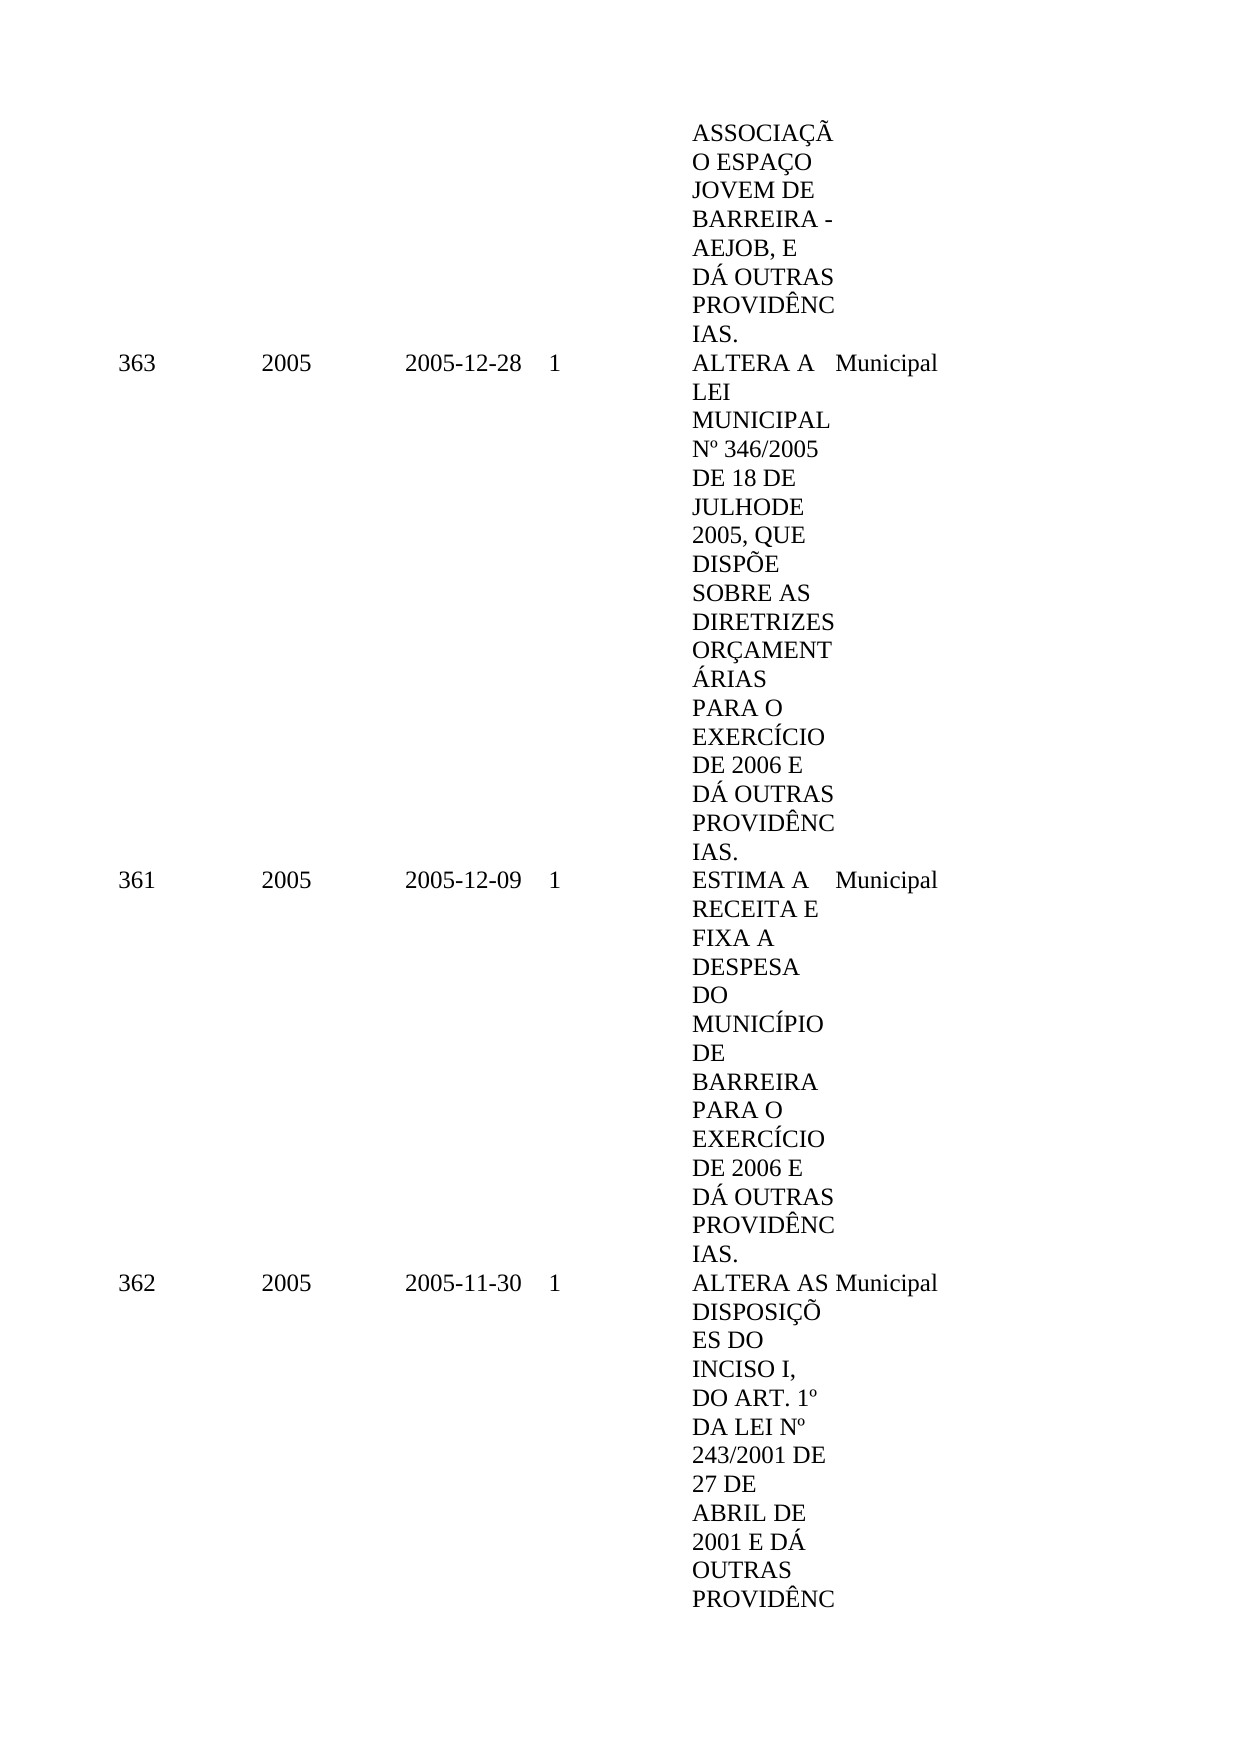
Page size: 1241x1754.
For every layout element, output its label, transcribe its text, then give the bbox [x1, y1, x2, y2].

table_cell [979, 866, 1122, 1268]
table_cell 363 [118, 348, 261, 866]
table_cell 2005-12-09 [405, 866, 548, 1268]
table_cell 2005 [261, 348, 405, 866]
table_cell Municipal [835, 1268, 979, 1613]
table_cell [548, 118, 692, 348]
table_cell [261, 118, 405, 348]
table_cell 1 [548, 1268, 692, 1613]
table_cell 2005 [261, 1268, 405, 1613]
table_cell 1 [548, 866, 692, 1268]
table_cell 2005-12-28 [405, 348, 548, 866]
table_cell 1 [548, 348, 692, 866]
table_cell Municipal [835, 348, 979, 866]
table_cell 361 [118, 866, 261, 1268]
table_cell [979, 348, 1122, 866]
table_cell 2005 [261, 866, 405, 1268]
table_cell 362 [118, 1268, 261, 1613]
table_cell [979, 1268, 1122, 1613]
table_cell [118, 118, 261, 348]
table_cell ASSOCIAÇÃO ESPAÇO JOVEM DE BARREIRA -AEJOB, E DÁ OUTRAS PROVIDÊNCIAS. [692, 118, 835, 348]
table_cell Municipal [835, 866, 979, 1268]
table_cell ALTERA AS DISPOSIÇÕES DO INCISO I, DO ART. 1º DA LEI Nº 243/2001 DE 27 DE ABRIL DE 2001 E DÁ OUTRAS PROVIDÊNC [692, 1268, 835, 1613]
table_cell [979, 118, 1122, 348]
table_cell ALTERA A LEI MUNICIPAL Nº 346/2005 DE 18 DE JULHODE 2005, QUE DISPÕE SOBRE AS DIRETRIZES ORÇAMENTÁRIAS PARA O EXERCÍCIO DE 2006 E DÁ OUTRAS PROVIDÊNCIAS. [692, 348, 835, 866]
table_cell [405, 118, 548, 348]
table_cell [835, 118, 979, 348]
table_cell 2005-11-30 [405, 1268, 548, 1613]
table_cell ESTIMA A RECEITA E FIXA A DESPESA DO MUNICÍPIO DE BARREIRA PARA O EXERCÍCIO DE 2006 E DÁ OUTRAS PROVIDÊNCIAS. [692, 866, 835, 1268]
